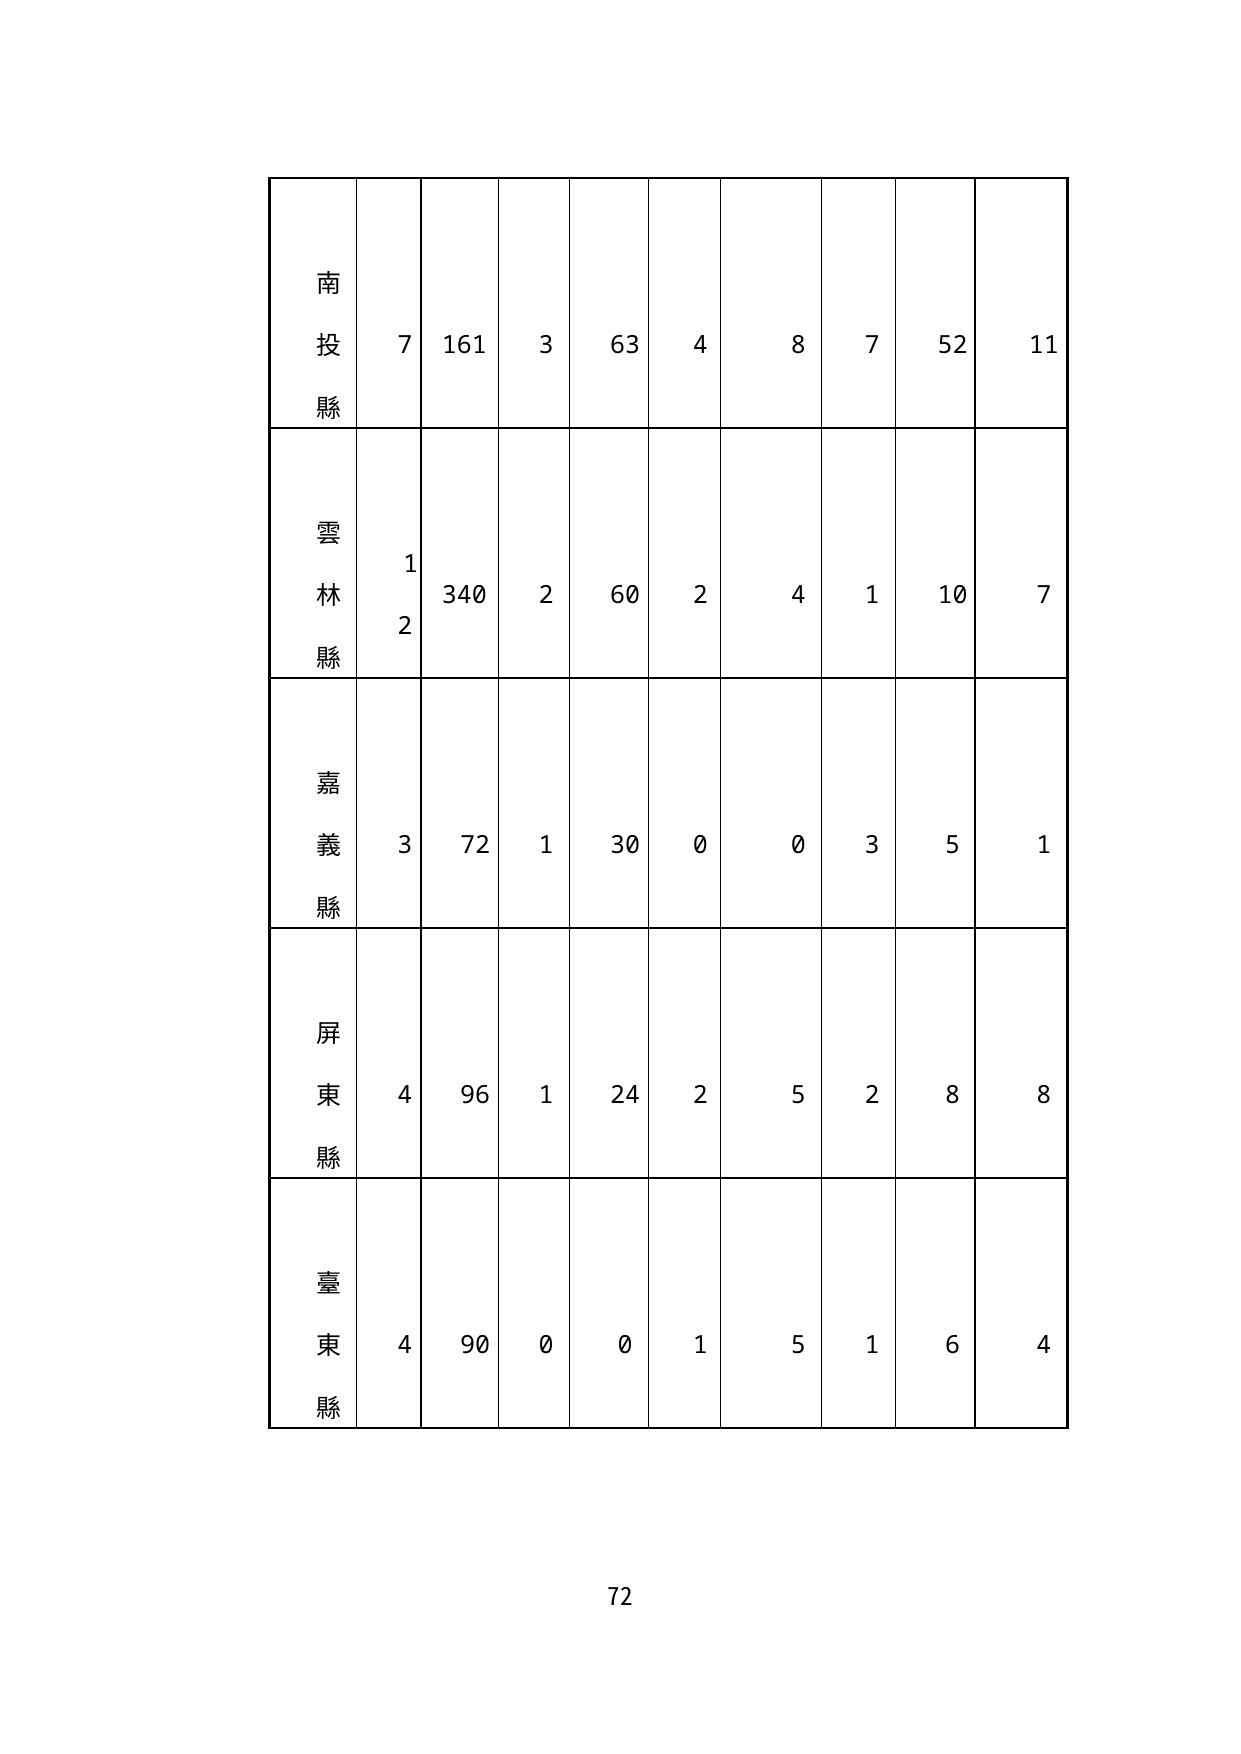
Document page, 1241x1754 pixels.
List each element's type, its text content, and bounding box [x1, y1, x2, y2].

table_cell 0 [499, 1179, 569, 1427]
table_cell 2 [499, 429, 569, 677]
table_cell 6 [896, 1179, 974, 1427]
table_cell 0 [570, 1179, 648, 1427]
table_cell 52 [896, 179, 974, 427]
table_cell 3 [357, 679, 420, 927]
table_cell 屏東縣 [271, 929, 356, 1177]
table_cell 1 [822, 1179, 895, 1427]
table_cell 2 [822, 929, 895, 1177]
table_cell 臺東縣 [271, 1179, 356, 1427]
table_cell 3 [822, 679, 895, 927]
table_cell 24 [570, 929, 648, 1177]
table_cell 2 [649, 429, 720, 677]
table_cell 南投縣 [271, 179, 356, 427]
table_cell 5 [721, 929, 821, 1177]
table_cell 5 [896, 679, 974, 927]
table_cell 2 [649, 929, 720, 1177]
table_cell 嘉義縣 [271, 679, 356, 927]
table_cell 12 [357, 429, 420, 677]
table_cell 4 [649, 179, 720, 427]
table_cell 30 [570, 679, 648, 927]
table_cell 1 [822, 429, 895, 677]
table_cell 8 [896, 929, 974, 1177]
table_cell 8 [721, 179, 821, 427]
table_cell 4 [721, 429, 821, 677]
table_cell 90 [422, 1179, 498, 1427]
table_cell 7 [976, 429, 1066, 677]
table_cell 0 [721, 679, 821, 927]
table_cell 1 [499, 929, 569, 1177]
table_cell 4 [976, 1179, 1066, 1427]
table_cell 3 [499, 179, 569, 427]
table_cell 4 [357, 1179, 420, 1427]
table_cell 0 [649, 679, 720, 927]
table_cell 1 [976, 679, 1066, 927]
table_cell 161 [422, 179, 498, 427]
table_cell 8 [976, 929, 1066, 1177]
table_cell 96 [422, 929, 498, 1177]
table_cell 7 [822, 179, 895, 427]
table_cell 60 [570, 429, 648, 677]
table_cell 11 [976, 179, 1066, 427]
table_cell 1 [499, 679, 569, 927]
table_cell 7 [357, 179, 420, 427]
table_cell 4 [357, 929, 420, 1177]
table_cell 5 [721, 1179, 821, 1427]
table_cell 雲林縣 [271, 429, 356, 677]
table_cell 1 [649, 1179, 720, 1427]
table_cell 63 [570, 179, 648, 427]
table_cell 340 [422, 429, 498, 677]
table_cell 10 [896, 429, 974, 677]
table_cell 72 [422, 679, 498, 927]
